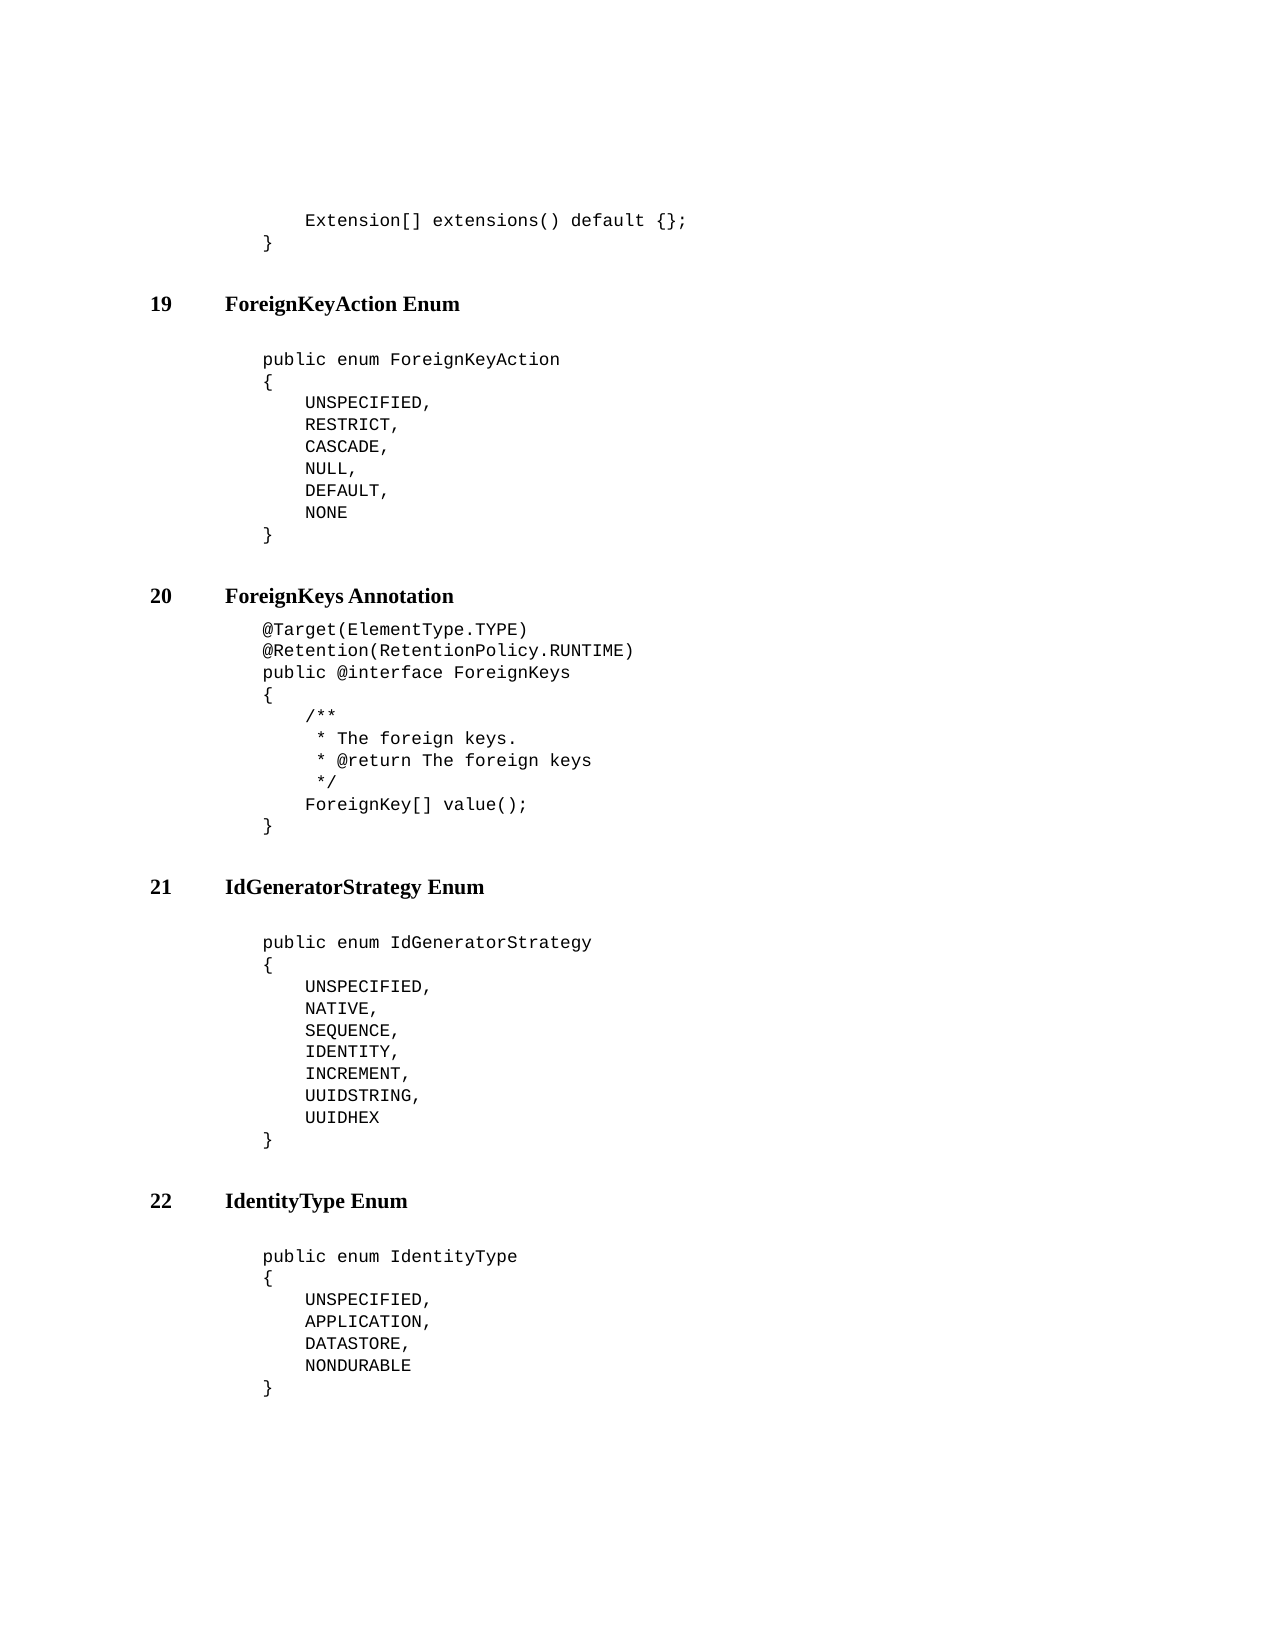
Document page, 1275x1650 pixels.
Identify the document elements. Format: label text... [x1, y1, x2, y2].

text public @interface ForeignKeys [262, 662, 1125, 684]
text /** [262, 706, 1125, 728]
text public enum ForeignKeyAction [262, 348, 1125, 370]
subtitle IdGeneratorStrategy Enum [150, 873, 1125, 899]
subtitle ForeignKeys Annotation [150, 582, 1125, 608]
text public enum IdGeneratorStrategy [262, 932, 1125, 954]
text DATASTORE, [262, 1333, 1125, 1355]
text } [262, 1377, 1125, 1398]
subtitle IdentityType Enum [150, 1187, 1125, 1213]
text * The foreign keys. [262, 728, 1125, 749]
text NONE [262, 502, 1125, 523]
text * @return The foreign keys [262, 749, 1125, 771]
text DEFAULT, [262, 480, 1125, 502]
text { [262, 684, 1125, 706]
text } [262, 232, 1125, 254]
text UNSPECIFIED, [262, 1289, 1125, 1311]
text IDENTITY, [262, 1041, 1125, 1063]
text { [262, 1267, 1125, 1289]
text */ [262, 771, 1125, 793]
subtitle ForeignKeyAction Enum [150, 290, 1125, 316]
text } [262, 815, 1125, 837]
text UUIDHEX [262, 1107, 1125, 1129]
text Extension[] extensions() default {}; [262, 210, 1125, 232]
text NONDURABLE [262, 1355, 1125, 1377]
text INCREMENT, [262, 1063, 1125, 1085]
text ForeignKey[] value(); [262, 793, 1125, 815]
text UUIDSTRING, [262, 1085, 1125, 1107]
text UNSPECIFIED, [262, 976, 1125, 997]
text CASCADE, [262, 436, 1125, 458]
text { [262, 370, 1125, 392]
text UNSPECIFIED, [262, 392, 1125, 414]
text } [262, 523, 1125, 545]
text public enum IdentityType [262, 1245, 1125, 1267]
text APPLICATION, [262, 1311, 1125, 1333]
text @Target(ElementType.TYPE) [262, 618, 1125, 640]
text SEQUENCE, [262, 1019, 1125, 1041]
text } [262, 1129, 1125, 1151]
text NULL, [262, 458, 1125, 480]
text NATIVE, [262, 997, 1125, 1019]
text RESTRICT, [262, 414, 1125, 436]
text { [262, 954, 1125, 976]
text @Retention(RetentionPolicy.RUNTIME) [262, 640, 1125, 662]
